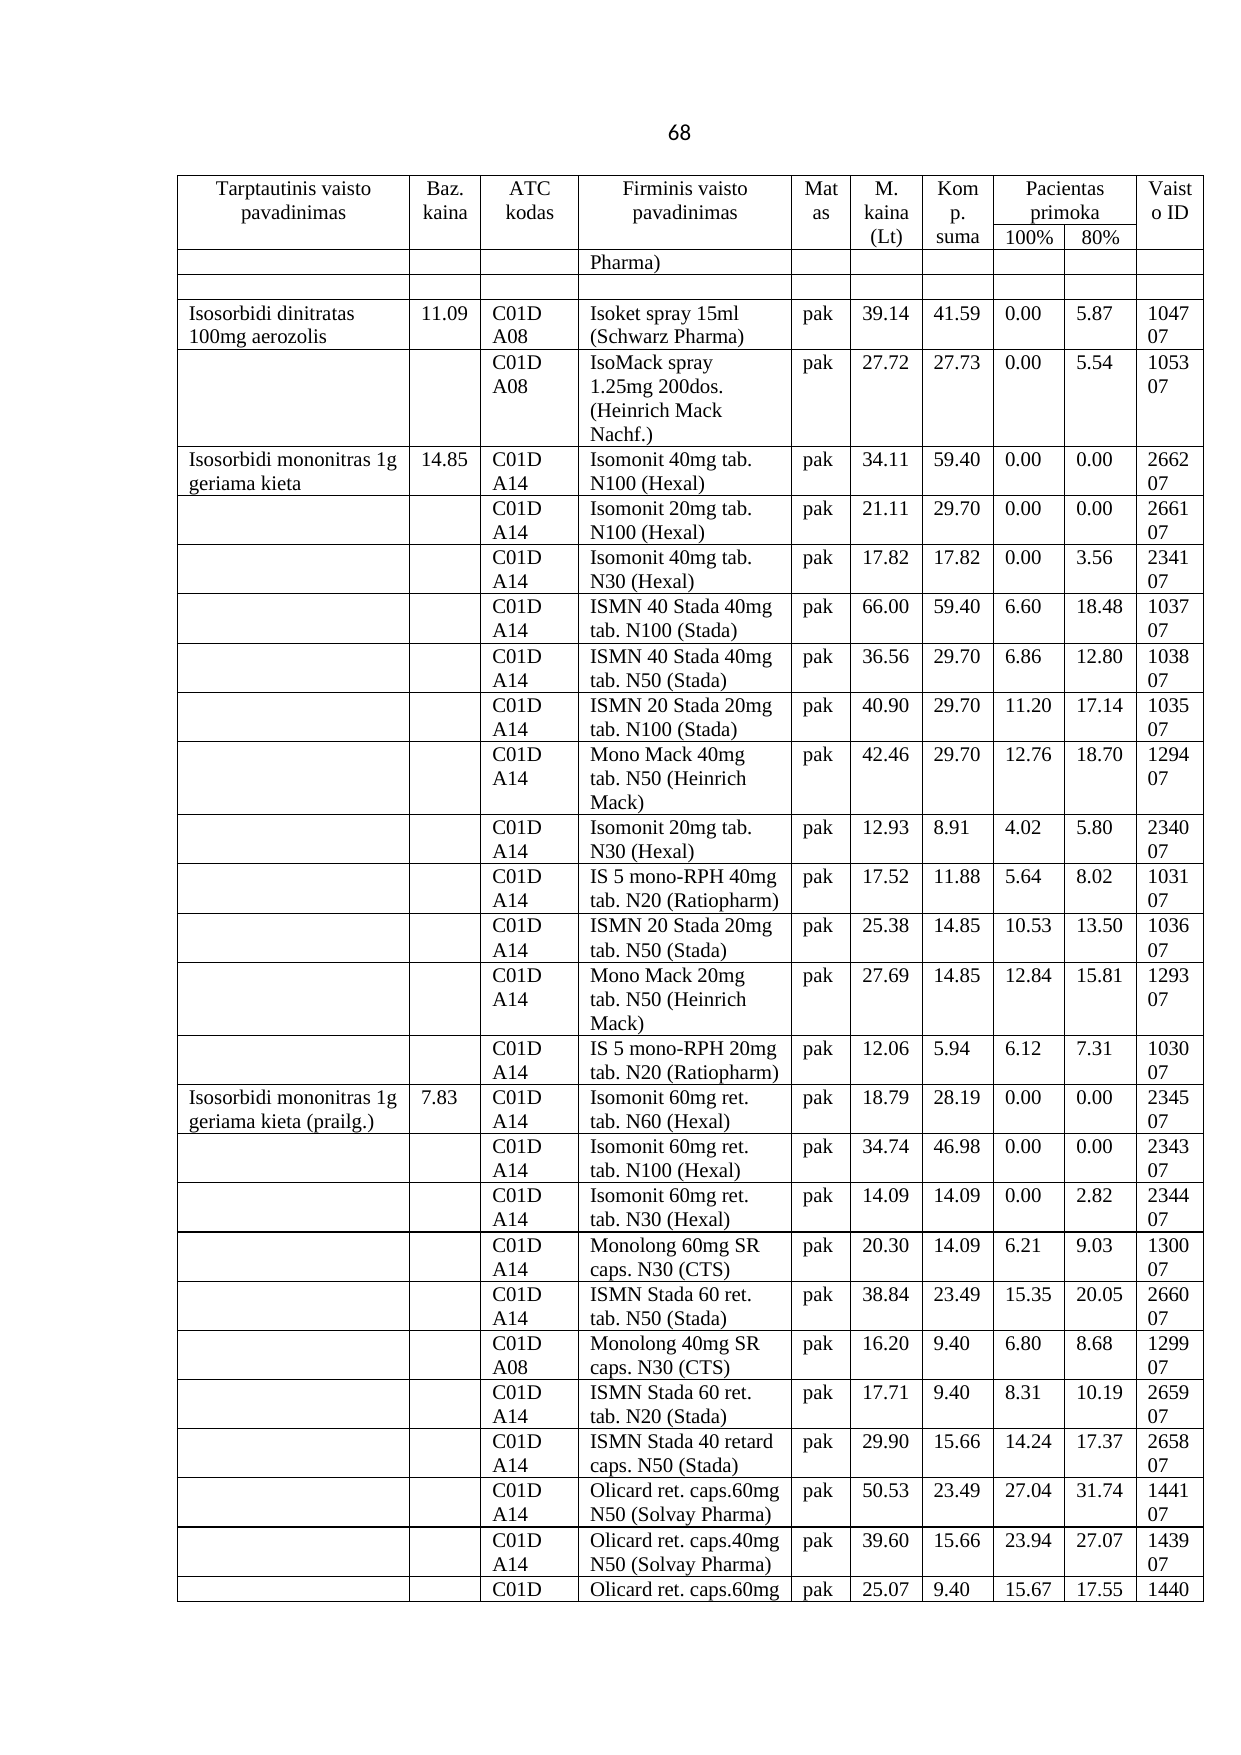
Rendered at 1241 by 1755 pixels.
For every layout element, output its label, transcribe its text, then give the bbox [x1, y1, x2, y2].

table_cell C01D A14 [481, 1085, 578, 1133]
table_cell 103507 [1137, 693, 1203, 741]
table_cell C01D A14 [481, 693, 578, 741]
table_cell 266007 [1137, 1282, 1203, 1330]
table_cell 4.02 [994, 815, 1064, 863]
table_cell C01D A14 [481, 594, 578, 642]
table_cell [410, 644, 480, 692]
table_cell pak [792, 1331, 850, 1379]
table_cell [410, 864, 480, 912]
table_cell 3.56 [1065, 545, 1136, 593]
table_header Komp. suma (Lt) [923, 176, 993, 249]
table_cell 11.88 [923, 864, 993, 912]
table_cell 10.53 [994, 914, 1064, 962]
table_cell 8.02 [1065, 864, 1136, 912]
table_cell [792, 250, 850, 274]
table_cell C01D A14 [481, 496, 578, 544]
table_cell [410, 1478, 480, 1526]
table_cell [410, 1036, 480, 1084]
table_cell [1065, 275, 1136, 299]
table_cell 23.49 [923, 1478, 993, 1526]
table_cell 0.00 [994, 350, 1064, 446]
table_cell 17.82 [923, 545, 993, 593]
table_cell [178, 963, 409, 1035]
table_cell 103807 [1137, 644, 1203, 692]
table_cell C01D A14 [481, 1380, 578, 1428]
table_cell [410, 350, 480, 446]
table_cell 27.69 [851, 963, 922, 1035]
table_cell 12.84 [994, 963, 1064, 1035]
table_header Vaisto ID [1137, 176, 1203, 249]
table_cell Isomonit 60mg ret. tab. N60 (Hexal) [579, 1085, 791, 1133]
table_cell 27.72 [851, 350, 922, 446]
table_cell ISMN Stada 60 ret. tab. N50 (Stada) [579, 1282, 791, 1330]
table_cell [410, 815, 480, 863]
table_cell [178, 1183, 409, 1231]
table_cell 17.82 [851, 545, 922, 593]
table_header Tarptautinis vaisto pavadinimas [178, 176, 409, 249]
table_cell 2.82 [1065, 1183, 1136, 1231]
table_cell pak [792, 1528, 850, 1576]
table_cell 8.31 [994, 1380, 1064, 1428]
table_cell 14.09 [851, 1183, 922, 1231]
table_cell 25.38 [851, 914, 922, 962]
table_cell pak [792, 1380, 850, 1428]
table_cell 6.86 [994, 644, 1064, 692]
table_cell [410, 1429, 480, 1477]
table_cell [410, 963, 480, 1035]
table_cell 105307 [1137, 350, 1203, 446]
table_cell 16.20 [851, 1331, 922, 1379]
table_cell Isomonit 40mg tab. N100 (Hexal) [579, 447, 791, 495]
table_cell pak [792, 1577, 850, 1601]
table_cell 0.00 [1065, 447, 1136, 495]
table_cell [1065, 250, 1136, 274]
table_cell Isomonit 60mg ret. tab. N30 (Hexal) [579, 1183, 791, 1231]
table_cell C01D A14 [481, 1429, 578, 1477]
table_cell [410, 1134, 480, 1182]
table_cell [410, 742, 480, 814]
table_cell [178, 1036, 409, 1084]
table_cell ISMN 40 Stada 40mg tab. N50 (Stada) [579, 644, 791, 692]
table_cell 13.50 [1065, 914, 1136, 962]
table_cell 25.07 [851, 1577, 922, 1601]
table_cell Isomonit 60mg ret. tab. N100 (Hexal) [579, 1134, 791, 1182]
table_cell 15.81 [1065, 963, 1136, 1035]
table_cell C01D A14 [481, 914, 578, 962]
table_cell 29.70 [923, 742, 993, 814]
table_cell 6.21 [994, 1233, 1064, 1281]
table_cell [178, 914, 409, 962]
table_cell 234507 [1137, 1085, 1203, 1133]
table_cell [481, 250, 578, 274]
table_cell [178, 545, 409, 593]
table_cell C01D A08 [481, 350, 578, 446]
table_cell 234307 [1137, 1134, 1203, 1182]
table_cell 17.71 [851, 1380, 922, 1428]
table_cell pak [792, 1282, 850, 1330]
table_cell C01D A14 [481, 1478, 578, 1526]
table_cell 15.66 [923, 1429, 993, 1477]
table_cell 20.05 [1065, 1282, 1136, 1330]
table_cell 14.09 [923, 1183, 993, 1231]
table_cell 129407 [1137, 742, 1203, 814]
table_cell 14.85 [410, 447, 480, 495]
table_cell 0.00 [1065, 1085, 1136, 1133]
table_cell pak [792, 1085, 850, 1133]
table_cell 88.20 [923, 250, 993, 274]
table_cell [410, 1577, 480, 1601]
table_cell Isoket spray 15ml (Schwarz Pharma) [579, 300, 791, 348]
table_cell 29.70 [923, 644, 993, 692]
table_cell 11.20 [994, 693, 1064, 741]
table_cell C01D A14 [481, 742, 578, 814]
table_cell [792, 275, 850, 299]
table_cell 103107 [1137, 864, 1203, 912]
table_cell 0.00 [994, 1134, 1064, 1182]
table_cell [178, 693, 409, 741]
table_cell pak [792, 496, 850, 544]
table_cell 23.94 [994, 1528, 1064, 1576]
table_cell 234407 [1137, 1183, 1203, 1231]
table_cell ISMN 20 Stada 20mg tab. N100 (Stada) [579, 693, 791, 741]
table_cell 14.85 [923, 963, 993, 1035]
table_cell 18.70 [1065, 742, 1136, 814]
table_cell [178, 1577, 409, 1601]
table_cell IS 5 mono-RPH 20mg tab. N20 (Ratiopharm) [579, 1036, 791, 1084]
table_cell 14.24 [994, 1429, 1064, 1477]
table_cell pak [792, 1036, 850, 1084]
table_cell [178, 1429, 409, 1477]
table_cell pak [792, 300, 850, 348]
table_cell pak [792, 963, 850, 1035]
table_cell 21.11 [851, 496, 922, 544]
table_cell 12.80 [1065, 644, 1136, 692]
table_cell [994, 275, 1064, 299]
table_cell Monolong 40mg SR caps. N30 (CTS) [579, 1331, 791, 1379]
table_cell [410, 594, 480, 642]
table_cell Olicard ret. caps.40mg N50 (Solvay Pharma) [579, 1528, 791, 1576]
table_cell 59.40 [923, 447, 993, 495]
table_cell 59.40 [923, 594, 993, 642]
table_cell 5.94 [923, 1036, 993, 1084]
table_cell 12.06 [851, 1036, 922, 1084]
table_cell 14.09 [923, 1233, 993, 1281]
table_cell pak [792, 914, 850, 962]
table_cell 31.74 [1065, 1478, 1136, 1526]
table_cell Pharma) [579, 250, 791, 274]
table_cell 129907 [1137, 1331, 1203, 1379]
table_cell C01D A08 [481, 1331, 578, 1379]
table_cell Mono Mack 40mg tab. N50 (Heinrich Mack) [579, 742, 791, 814]
table_header Firminis vaisto pavadinimas [579, 176, 791, 249]
table_cell C01D A14 [481, 1134, 578, 1182]
table_cell 27.04 [994, 1478, 1064, 1526]
table_cell 27.07 [1065, 1528, 1136, 1576]
table_cell 12.76 [994, 742, 1064, 814]
table_cell 80% [1065, 225, 1136, 249]
table_cell IsoMack spray 1.25mg 200dos.(Heinrich Mack Nachf.) [579, 350, 791, 446]
table_cell 129307 [1137, 963, 1203, 1035]
table_cell [410, 250, 480, 274]
table_cell 17.14 [1065, 693, 1136, 741]
table_cell 6.12 [994, 1036, 1064, 1084]
table_cell pak [792, 815, 850, 863]
table_cell C01D A08 [481, 300, 578, 348]
table_cell C01D [481, 1577, 578, 1601]
table_cell ISMN Stada 40 retard caps. N50 (Stada) [579, 1429, 791, 1477]
table_cell 9.40 [923, 1331, 993, 1379]
table_cell Olicard ret. caps.60mg N50 (Solvay Pharma) [579, 1478, 791, 1526]
table_cell C01D A14 [481, 1233, 578, 1281]
table_cell 265907 [1137, 1380, 1203, 1428]
table_cell C01D A14 [481, 864, 578, 912]
table_cell [994, 250, 1064, 274]
table_cell 36.56 [851, 644, 922, 692]
table_cell pak [792, 1478, 850, 1526]
table_cell 11.09 [410, 300, 480, 348]
table_cell ISMN 20 Stada 20mg tab. N50 (Stada) [579, 914, 791, 962]
table_cell Isomonit 20mg tab. N30 (Hexal) [579, 815, 791, 863]
table_cell [178, 275, 409, 299]
table_cell C01D A14 [481, 1036, 578, 1084]
table_cell 100% [994, 225, 1064, 249]
table_header Baz. kaina [410, 176, 480, 249]
table_cell [178, 594, 409, 642]
table_cell Monolong 60mg SR caps. N30 (CTS) [579, 1233, 791, 1281]
table_cell pak [792, 350, 850, 446]
table_cell C01D A14 [481, 963, 578, 1035]
table_cell 265807 [1137, 1429, 1203, 1477]
table_cell 29.70 [923, 693, 993, 741]
table_cell 0.00 [994, 300, 1064, 348]
table_cell [410, 1528, 480, 1576]
table_cell 0.00 [994, 545, 1064, 593]
table_cell pak [792, 594, 850, 642]
table_cell [178, 1233, 409, 1281]
table_cell Mono Mack 20mg tab. N50 (Heinrich Mack) [579, 963, 791, 1035]
table_cell 18.79 [851, 1085, 922, 1133]
table_header ATC kodas [481, 176, 578, 249]
table_cell [481, 275, 578, 299]
table_cell Olicard ret. caps.60mg [579, 1577, 791, 1601]
table_cell 103707 [1137, 594, 1203, 642]
table_cell [410, 1380, 480, 1428]
table_cell [579, 275, 791, 299]
table_cell 18.48 [1065, 594, 1136, 642]
table_cell 6.60 [994, 594, 1064, 642]
table_cell 15.35 [994, 1282, 1064, 1330]
table_cell C01D A14 [481, 1282, 578, 1330]
table_cell 103607 [1137, 914, 1203, 962]
table_cell C01D A14 [481, 447, 578, 495]
table_cell Isosorbidi dinitratas 100mg aerozolis [178, 300, 409, 348]
table_cell [1137, 275, 1203, 299]
table_cell 8.68 [1065, 1331, 1136, 1379]
table_cell 8.91 [923, 815, 993, 863]
table_cell 5.80 [1065, 815, 1136, 863]
table_cell 0.00 [994, 447, 1064, 495]
table_cell [178, 1282, 409, 1330]
table_cell pak [792, 1233, 850, 1281]
table_cell [178, 1478, 409, 1526]
table_cell 266107 [1137, 496, 1203, 544]
table_cell 0.00 [994, 1085, 1064, 1133]
table_cell Isosorbidi mononitras 1g geriama kieta [178, 447, 409, 495]
table_cell 0.00 [1065, 496, 1136, 544]
table_cell Isomonit 40mg tab. N30 (Hexal) [579, 545, 791, 593]
table_cell 7.31 [1065, 1036, 1136, 1084]
table_cell 34.74 [851, 1134, 922, 1182]
table_cell [178, 496, 409, 544]
table_cell 39.14 [851, 300, 922, 348]
table_cell Isosorbidi mononitras 1g geriama kieta (prailg.) [178, 1085, 409, 1133]
table_cell 104707 [1137, 300, 1203, 348]
table_cell [178, 864, 409, 912]
table_cell [178, 742, 409, 814]
table_cell ISMN Stada 60 ret. tab. N20 (Stada) [579, 1380, 791, 1428]
table_cell [410, 1282, 480, 1330]
table_cell [410, 1233, 480, 1281]
table_cell ISMN 40 Stada 40mg tab. N100 (Stada) [579, 594, 791, 642]
table_cell 38.84 [851, 1282, 922, 1330]
table_cell 10.19 [1065, 1380, 1136, 1428]
table_cell [410, 275, 480, 299]
table_cell 50.53 [851, 1478, 922, 1526]
table_cell [410, 496, 480, 544]
table_cell pak [792, 864, 850, 912]
table_cell 28.19 [923, 1085, 993, 1133]
table_cell [410, 545, 480, 593]
table_cell [178, 1380, 409, 1428]
table_cell Isomonit 20mg tab. N100 (Hexal) [579, 496, 791, 544]
table_cell 17.55 [1065, 1577, 1136, 1601]
table_cell C01D A14 [481, 1528, 578, 1576]
table_cell C01D A14 [481, 815, 578, 863]
table_cell C01D A14 [481, 644, 578, 692]
table_cell pak [792, 644, 850, 692]
table_cell 6.80 [994, 1331, 1064, 1379]
table_cell 15.66 [923, 1528, 993, 1576]
table_cell pak [792, 1429, 850, 1477]
table_cell [923, 275, 993, 299]
table_header Matas [792, 176, 850, 249]
table_cell 41.59 [923, 300, 993, 348]
table_cell [178, 250, 409, 274]
table_header Pacientas primoka [994, 176, 1136, 224]
table_cell [410, 1331, 480, 1379]
table_cell 130007 [1137, 1233, 1203, 1281]
table_cell [410, 693, 480, 741]
table_cell [1137, 250, 1203, 274]
table_cell 0.00 [994, 496, 1064, 544]
table_cell [851, 275, 922, 299]
table_cell pak [792, 447, 850, 495]
table_cell 9.03 [1065, 1233, 1136, 1281]
table_cell C01D A14 [481, 1183, 578, 1231]
table_cell 1440 [1137, 1577, 1203, 1601]
table_cell 39.60 [851, 1528, 922, 1576]
table_cell 29.90 [851, 1429, 922, 1477]
table_cell 40.90 [851, 693, 922, 741]
table_cell [410, 914, 480, 962]
table_cell 5.54 [1065, 350, 1136, 446]
table_cell 66.00 [851, 594, 922, 642]
table_header M. kaina (Lt) [851, 176, 922, 249]
table_cell pak [792, 742, 850, 814]
table_cell 234007 [1137, 815, 1203, 863]
table_cell [178, 1528, 409, 1576]
table_cell 23.49 [923, 1282, 993, 1330]
table_cell 9.40 [923, 1380, 993, 1428]
table_cell pak [792, 1183, 850, 1231]
table_cell [178, 1331, 409, 1379]
table_cell pak [792, 545, 850, 593]
table_cell 20.30 [851, 1233, 922, 1281]
table_cell [178, 644, 409, 692]
table_cell 0.00 [1065, 1134, 1136, 1182]
table_cell 266207 [1137, 447, 1203, 495]
table_cell 15.67 [994, 1577, 1064, 1601]
table_cell 42.46 [851, 742, 922, 814]
table_cell 27.73 [923, 350, 993, 446]
table_cell 46.98 [923, 1134, 993, 1182]
table_cell [178, 1134, 409, 1182]
table_cell 5.64 [994, 864, 1064, 912]
table_cell 0.00 [994, 1183, 1064, 1231]
table_cell 5.87 [1065, 300, 1136, 348]
table_cell 9.40 [923, 1577, 993, 1601]
table_cell 103007 [1137, 1036, 1203, 1084]
table_cell C01D A14 [481, 545, 578, 593]
table_cell pak [792, 1134, 850, 1182]
table_cell 234107 [1137, 545, 1203, 593]
table_cell [178, 815, 409, 863]
table_cell [410, 1183, 480, 1231]
table_cell IS 5 mono-RPH 40mg tab. N20 (Ratiopharm) [579, 864, 791, 912]
table_cell 29.70 [923, 496, 993, 544]
table_cell 12.93 [851, 815, 922, 863]
table_cell 7.83 [410, 1085, 480, 1133]
table_cell 143907 [1137, 1528, 1203, 1576]
table_cell [851, 250, 922, 274]
table_cell pak [792, 693, 850, 741]
table_cell 17.37 [1065, 1429, 1136, 1477]
table_cell 17.52 [851, 864, 922, 912]
table_cell 14.85 [923, 914, 993, 962]
table_cell 34.11 [851, 447, 922, 495]
table_cell [178, 350, 409, 446]
table_cell 144107 [1137, 1478, 1203, 1526]
